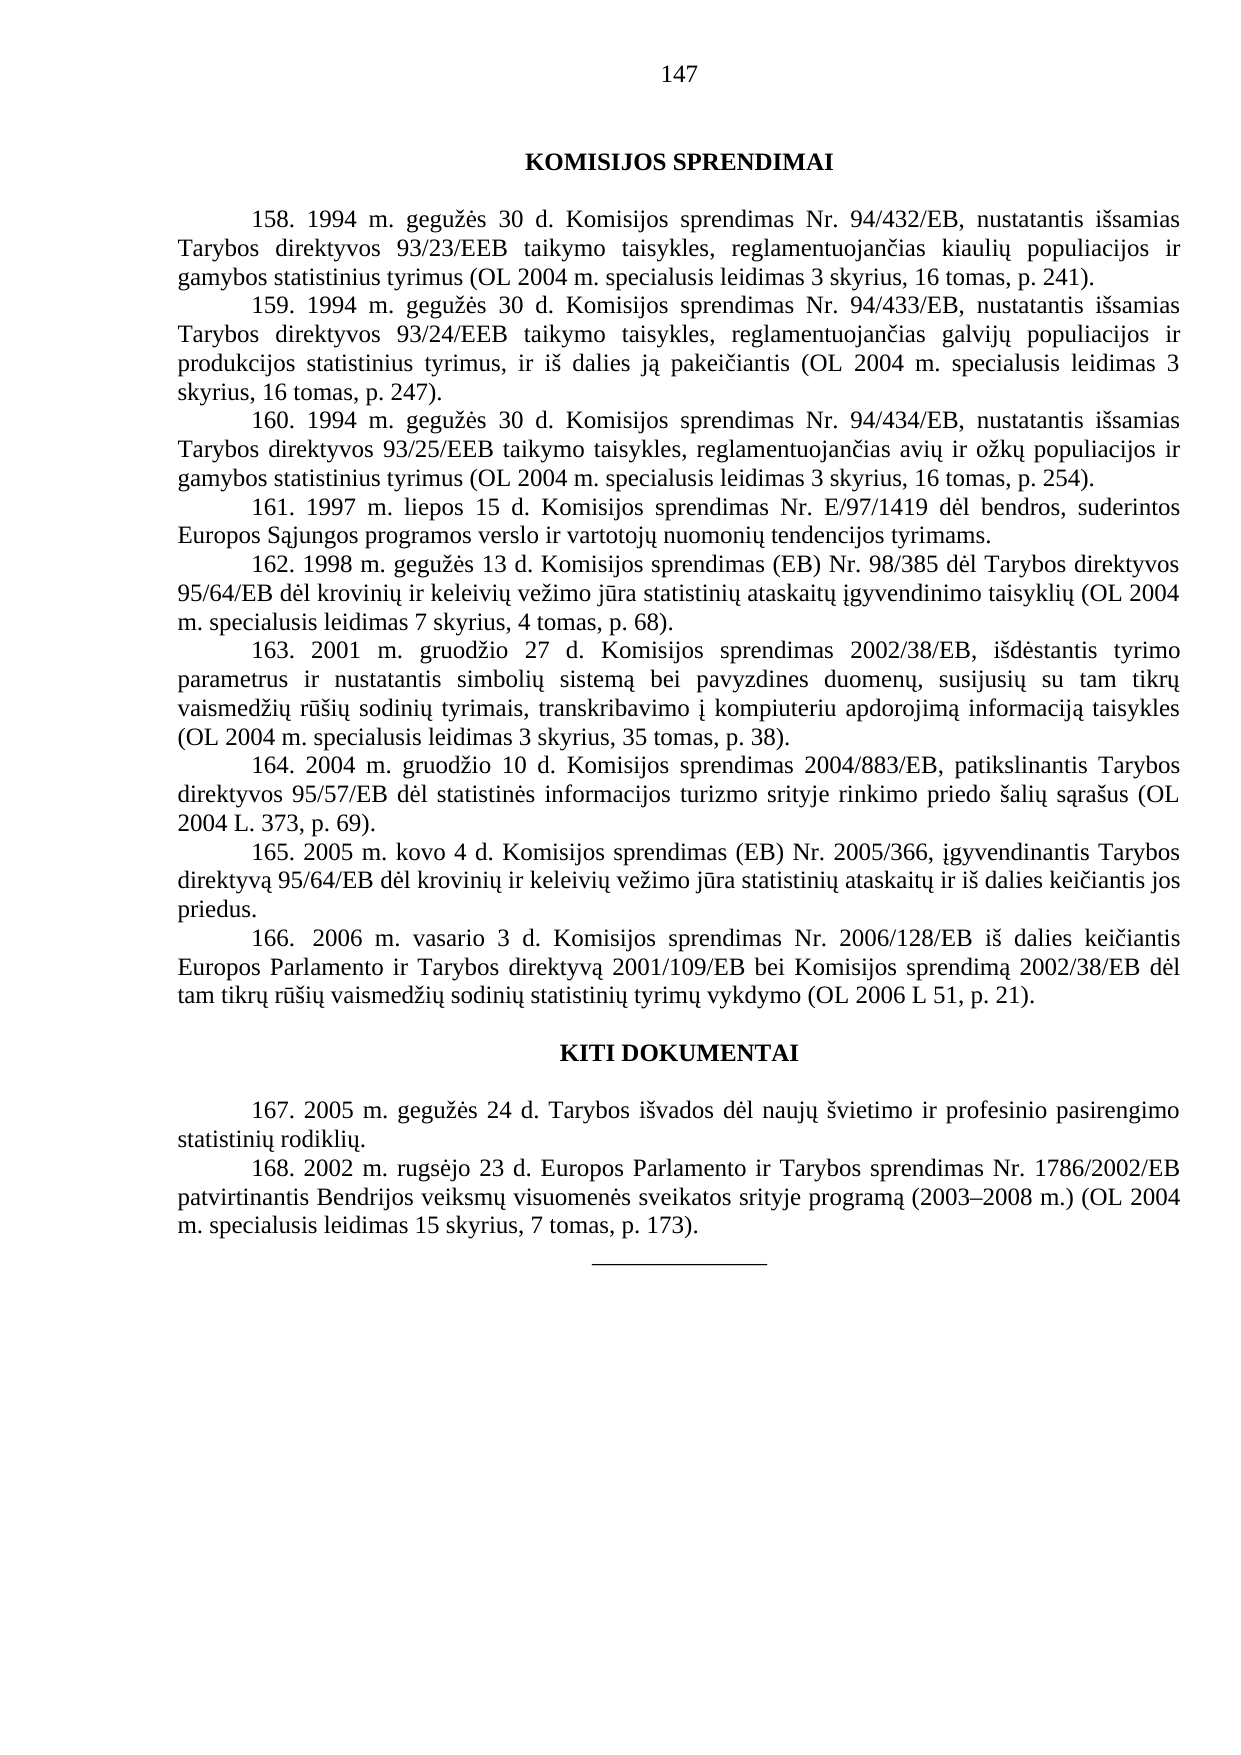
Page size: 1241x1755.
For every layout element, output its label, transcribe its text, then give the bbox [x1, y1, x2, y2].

text 159. 1994 m. gegužės 30 d. Komisijos sprendimas Nr. 94/433/EB, nustatantis išsamias Tarybos direktyvos 93/24/EEB taikymo taisykles, reglamentuojančias galvijų populiacijos ir produkcijos statistinius tyrimus, ir iš dalies ją pakeičiantis (OL 2004 m. specialusis leidimas 3 skyrius, 16 tomas, p. 247). [177, 291, 1181, 406]
text 168. 2002 m. rugsėjo 23 d. Europos Parlamento ir Tarybos sprendimas Nr. 1786/2002/EB patvirtinantis Bendrijos veiksmų visuomenės sveikatos srityje programą (2003–2008 m.) (OL 2004 m. specialusis leidimas 15 skyrius, 7 tomas, p. 173). [177, 1153, 1181, 1239]
text KOMISIJOS SPRENDIMAI [177, 147, 1181, 176]
text 166. 2006 m. vasario 3 d. Komisijos sprendimas Nr. 2006/128/EB iš dalies keičiantis Europos Parlamento ir Tarybos direktyvą 2001/109/EB bei Komisijos sprendimą 2002/38/EB dėl tam tikrų rūšių vaismedžių sodinių statistinių tyrimų vykdymo (OL 2006 L 51, p. 21). [177, 923, 1181, 1009]
text ______________ [177, 1239, 1181, 1268]
text 161. 1997 m. liepos 15 d. Komisijos sprendimas Nr. E/97/1419 dėl bendros, suderintos Europos Sąjungos programos verslo ir vartotojų nuomonių tendencijos tyrimams. [177, 492, 1181, 549]
text 158. 1994 m. gegužės 30 d. Komisijos sprendimas Nr. 94/432/EB, nustatantis išsamias Tarybos direktyvos 93/23/EEB taikymo taisykles, reglamentuojančias kiaulių populiacijos ir gamybos statistinius tyrimus (OL 2004 m. specialusis leidimas 3 skyrius, 16 tomas, p. 241). [177, 204, 1181, 291]
text KITI DOKUMENTAI [177, 1038, 1181, 1067]
text 165. 2005 m. kovo 4 d. Komisijos sprendimas (EB) Nr. 2005/366, įgyvendinantis Tarybos direktyvą 95/64/EB dėl krovinių ir keleivių vežimo jūra statistinių ataskaitų ir iš dalies keičiantis jos priedus. [177, 837, 1181, 923]
text 162. 1998 m. gegužės 13 d. Komisijos sprendimas (EB) Nr. 98/385 dėl Tarybos direktyvos 95/64/EB dėl krovinių ir keleivių vežimo jūra statistinių ataskaitų įgyvendinimo taisyklių (OL 2004 m. specialusis leidimas 7 skyrius, 4 tomas, p. 68). [177, 549, 1181, 636]
text 167. 2005 m. gegužės 24 d. Tarybos išvados dėl naujų švietimo ir profesinio pasirengimo statistinių rodiklių. [177, 1096, 1181, 1153]
text 164. 2004 m. gruodžio 10 d. Komisijos sprendimas 2004/883/EB, patikslinantis Tarybos direktyvos 95/57/EB dėl statistinės informacijos turizmo srityje rinkimo priedo šalių sąrašus (OL 2004 L. 373, p. 69). [177, 751, 1181, 837]
text 160. 1994 m. gegužės 30 d. Komisijos sprendimas Nr. 94/434/EB, nustatantis išsamias Tarybos direktyvos 93/25/EEB taikymo taisykles, reglamentuojančias avių ir ožkų populiacijos ir gamybos statistinius tyrimus (OL 2004 m. specialusis leidimas 3 skyrius, 16 tomas, p. 254). [177, 406, 1181, 492]
text 163. 2001 m. gruodžio 27 d. Komisijos sprendimas 2002/38/EB, išdėstantis tyrimo parametrus ir nustatantis simbolių sistemą bei pavyzdines duomenų, susijusių su tam tikrų vaismedžių rūšių sodinių tyrimais, transkribavimo į kompiuteriu apdorojimą informaciją taisykles (OL 2004 m. specialusis leidimas 3 skyrius, 35 tomas, p. 38). [177, 636, 1181, 751]
